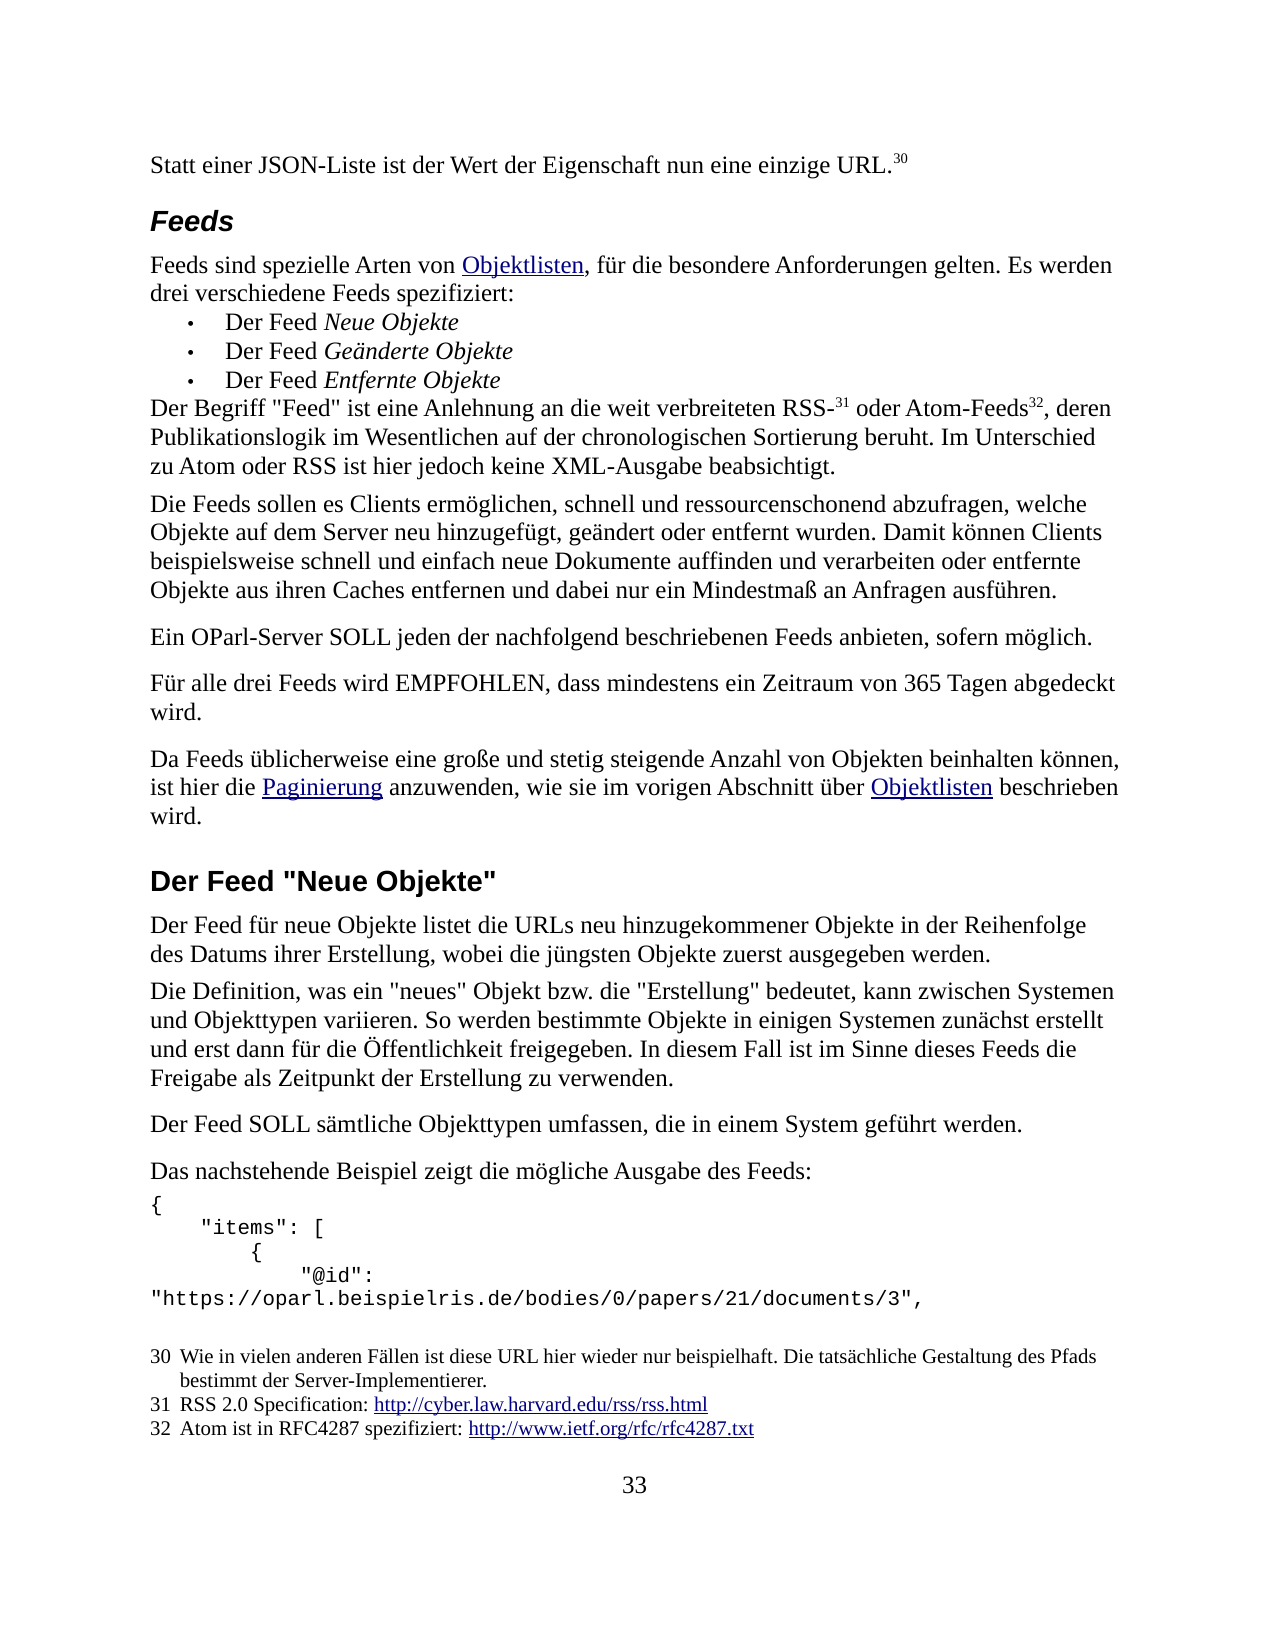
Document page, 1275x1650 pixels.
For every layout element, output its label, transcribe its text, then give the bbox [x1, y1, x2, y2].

text { [150, 1241, 1125, 1265]
text Da Feeds üblicherweise eine große und stetig steigende Anzahl von Objekten beinhalten können, ist hier die Paginierung anzuwenden, wie sie im vorigen Abschnitt über Objektlisten beschrieben wird. [150, 744, 1125, 830]
text Die Feeds sollen es Clients ermöglichen, schnell und ressourcenschonend abzufragen, welche Objekte auf dem Server neu hinzugefügt, geändert oder entfernt wurden. Damit können Clients beispielsweise schnell und einfach neue Dokumente auffinden und verarbeiten oder entfernte Objekte aus ihren Caches entfernen und dabei nur ein Mindestmaß an Anfragen ausführen. [150, 489, 1125, 604]
subtitle Der Feed "Neue Objekte" [150, 864, 1125, 897]
text "@id": "https://oparl.beispielris.de/bodies/0/papers/21/documents/3", [150, 1265, 1125, 1312]
text Die Definition, was ein "neues" Objekt bzw. die "Erstellung" bedeutet, kann zwischen Systemen und Objekttypen variieren. So werden bestimmte Objekte in einigen Systemen zunächst erstellt und erst dann für die Öffentlichkeit freigegeben. In diesem Fall ist im Sinne dieses Feeds die Freigabe als Zeitpunkt der Erstellung zu verwenden. [150, 976, 1125, 1091]
text Der Feed SOLL sämtliche Objekttypen umfassen, die in einem System geführt werden. [150, 1109, 1125, 1138]
text Statt einer JSON-Liste ist der Wert der Eigenschaft nun eine einzige URL. [150, 150, 1125, 179]
text Wie in vielen anderen Fällen ist diese URL hier wieder nur beispielhaft. Die tatsächliche Gestaltung des Pfads bestimmt der Server-Implementierer. [150, 1344, 1125, 1392]
text Für alle drei Feeds wird EMPFOHLEN, dass mindestens ein Zeitraum von 365 Tagen abgedeckt wird. [150, 668, 1125, 726]
text Der Feed für neue Objekte listet die URLs neu hinzugekommener Objekte in der Reihenfolge des Datums ihrer Erstellung, wobei die jüngsten Objekte zuerst ausgegeben werden. [150, 910, 1125, 967]
text Ein OParl-Server SOLL jeden der nachfolgend beschriebenen Feeds anbieten, sofern möglich. [150, 622, 1125, 650]
text RSS 2.0 Specification: http://cyber.law.harvard.edu/rss/rss.html [150, 1392, 1125, 1416]
text "items": [ [150, 1217, 1125, 1241]
subtitle Feeds [150, 204, 1125, 237]
text Der Begriff "Feed" ist eine Anlehnung an die weit verbreiteten RSS- oder Atom-Feeds, deren Publikationslogik im Wesentlichen auf der chronologischen Sortierung beruht. Im Unterschied zu Atom oder RSS ist hier jedoch keine XML-Ausgabe beabsichtigt. [150, 393, 1125, 480]
list Der Feed Neue Objekte [187, 307, 1125, 336]
list Der Feed Entfernte Objekte [187, 365, 1125, 393]
text { [150, 1194, 1125, 1217]
text Feeds sind spezielle Arten von Objektlisten, für die besondere Anforderungen gelten. Es werden drei verschiedene Feeds spezifiziert: [150, 250, 1125, 307]
text Atom ist in RFC4287 spezifiziert: http://www.ietf.org/rfc/rfc4287.txt [150, 1416, 1125, 1440]
text Das nachstehende Beispiel zeigt die mögliche Ausgabe des Feeds: [150, 1156, 1125, 1185]
list Der Feed Geänderte Objekte [187, 336, 1125, 365]
